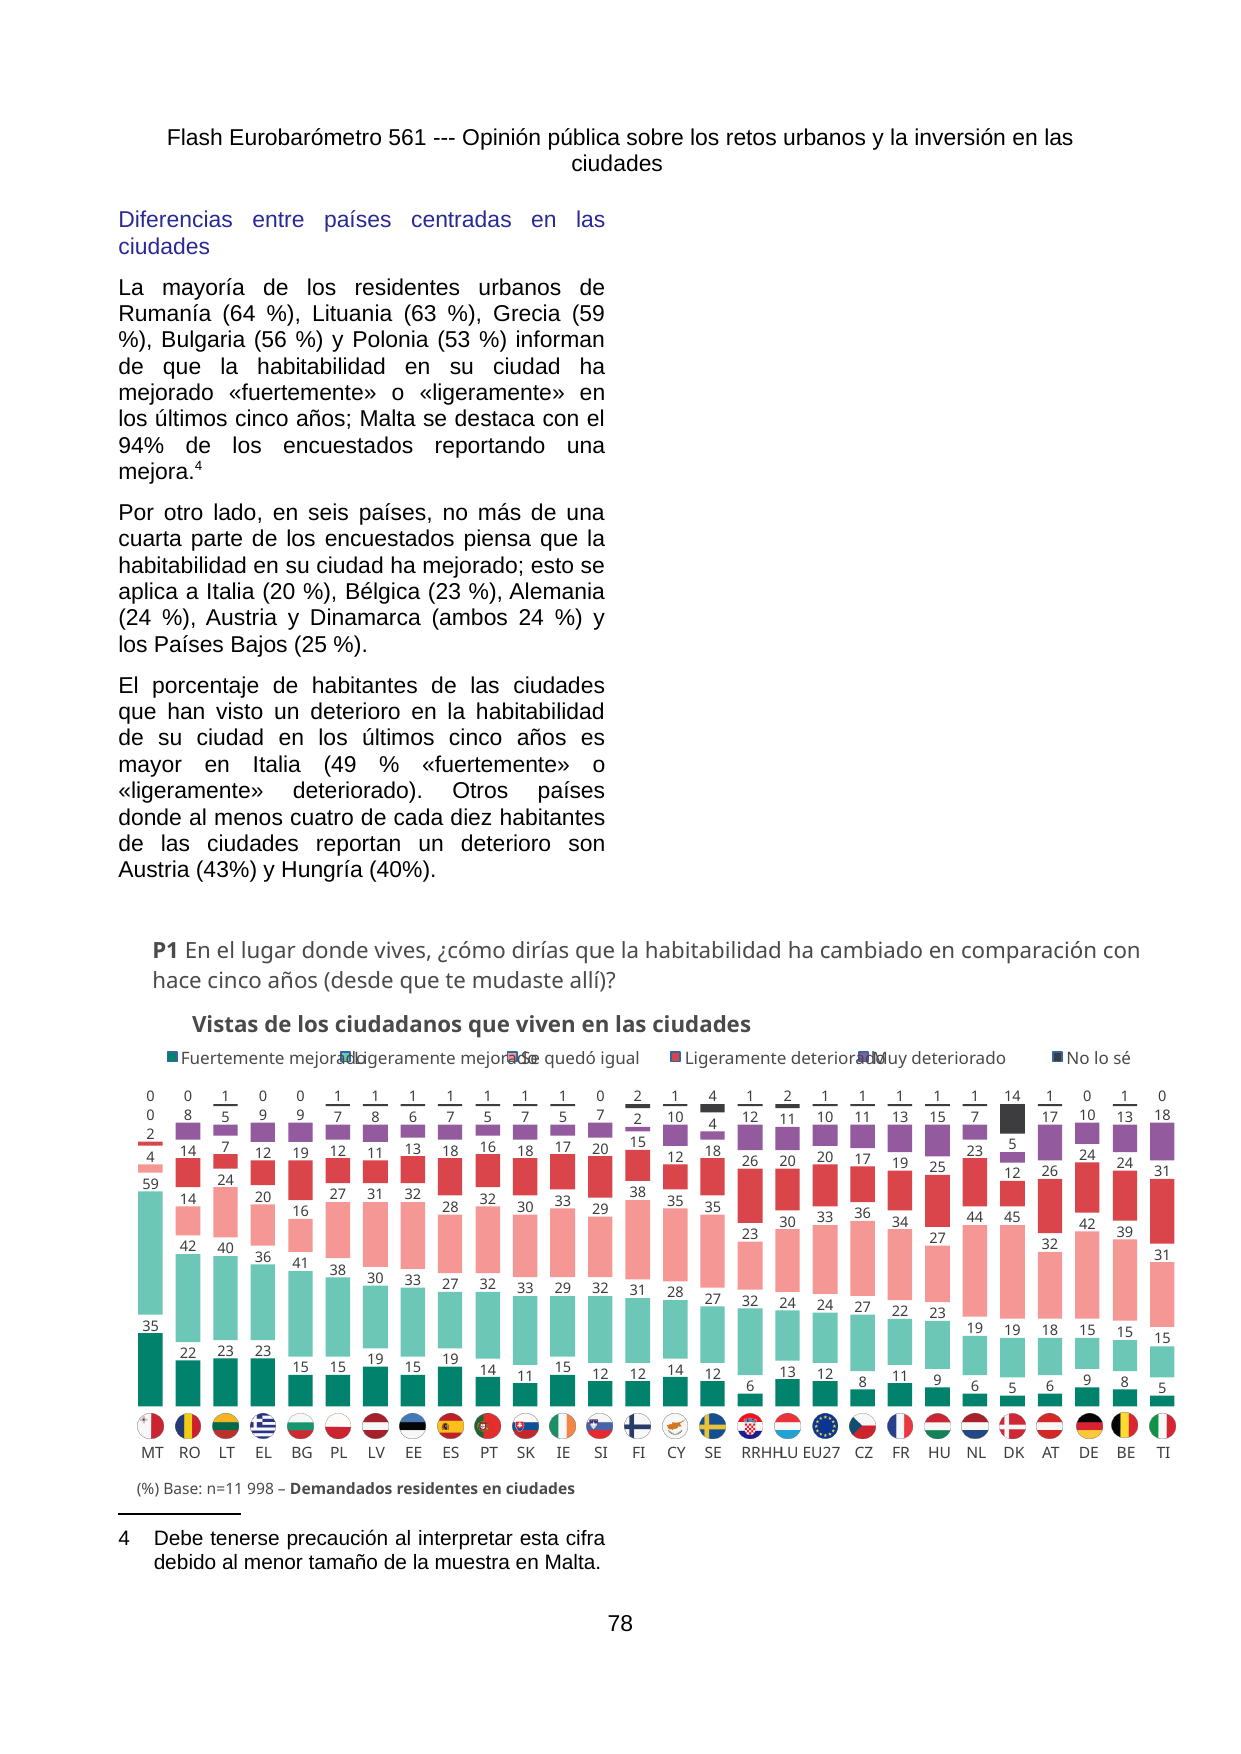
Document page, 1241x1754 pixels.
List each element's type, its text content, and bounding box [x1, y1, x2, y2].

picture [250, 1413, 276, 1439]
picture [586, 1413, 613, 1439]
picture [212, 1413, 239, 1439]
text El porcentaje de habitantes de las ciudades que han visto un deterioro en la habitabilidad de su ciudad en los últimos cinco años es mayor en Italia (49 % «fuertemente» o «ligeramente» deteriorado). Otros países donde al menos cuatro de cada diez habitantes de las ciudades reportan un deterioro son Austria (43%) y Hungría (40%). [118, 672, 605, 882]
picture [287, 1413, 314, 1439]
picture [699, 1413, 726, 1439]
picture [1111, 1412, 1138, 1438]
picture [549, 1413, 576, 1439]
picture [512, 1413, 539, 1439]
picture [774, 1413, 801, 1439]
text La mayoría de los residentes urbanos de Rumanía (64 %), Lituania (63 %), Grecia (59 %), Bulgaria (56 %) y Polonia (53 %) informan de que la habitabilidad en su ciudad ha mejorado «fuertemente» o «ligeramente» en los últimos cinco años; Malta se destaca con el 94% de los encuestados reportando una mejora. [118, 273, 605, 484]
picture [175, 1413, 201, 1439]
picture [437, 1413, 464, 1439]
picture [362, 1413, 389, 1439]
picture [961, 1413, 989, 1439]
picture [1149, 1413, 1176, 1439]
picture [662, 1413, 688, 1439]
picture [812, 1413, 838, 1439]
picture [474, 1413, 501, 1439]
text Por otro lado, en seis países, no más de una cuarta parte de los encuestados piensa que la habitabilidad en su ciudad ha mejorado; esto se aplica a Italia (20 %), Bélgica (23 %), Alemania (24 %), Austria y Dinamarca (ambos 24 %) y los Países Bajos (25 %). [118, 499, 605, 657]
picture [924, 1413, 951, 1439]
picture [999, 1413, 1026, 1439]
picture [849, 1413, 876, 1439]
picture [1036, 1413, 1063, 1439]
picture [325, 1413, 351, 1439]
text Diferencias entre países centradas en las ciudades [118, 206, 605, 259]
picture [887, 1413, 913, 1439]
picture [137, 1413, 164, 1439]
picture [624, 1413, 651, 1439]
picture [737, 1413, 763, 1439]
picture [399, 1413, 426, 1439]
text Debe tenerse precaución al interpretar esta cifra debido al menor tamaño de la muestra en Malta. [118, 1526, 605, 1574]
picture [1076, 1413, 1103, 1439]
